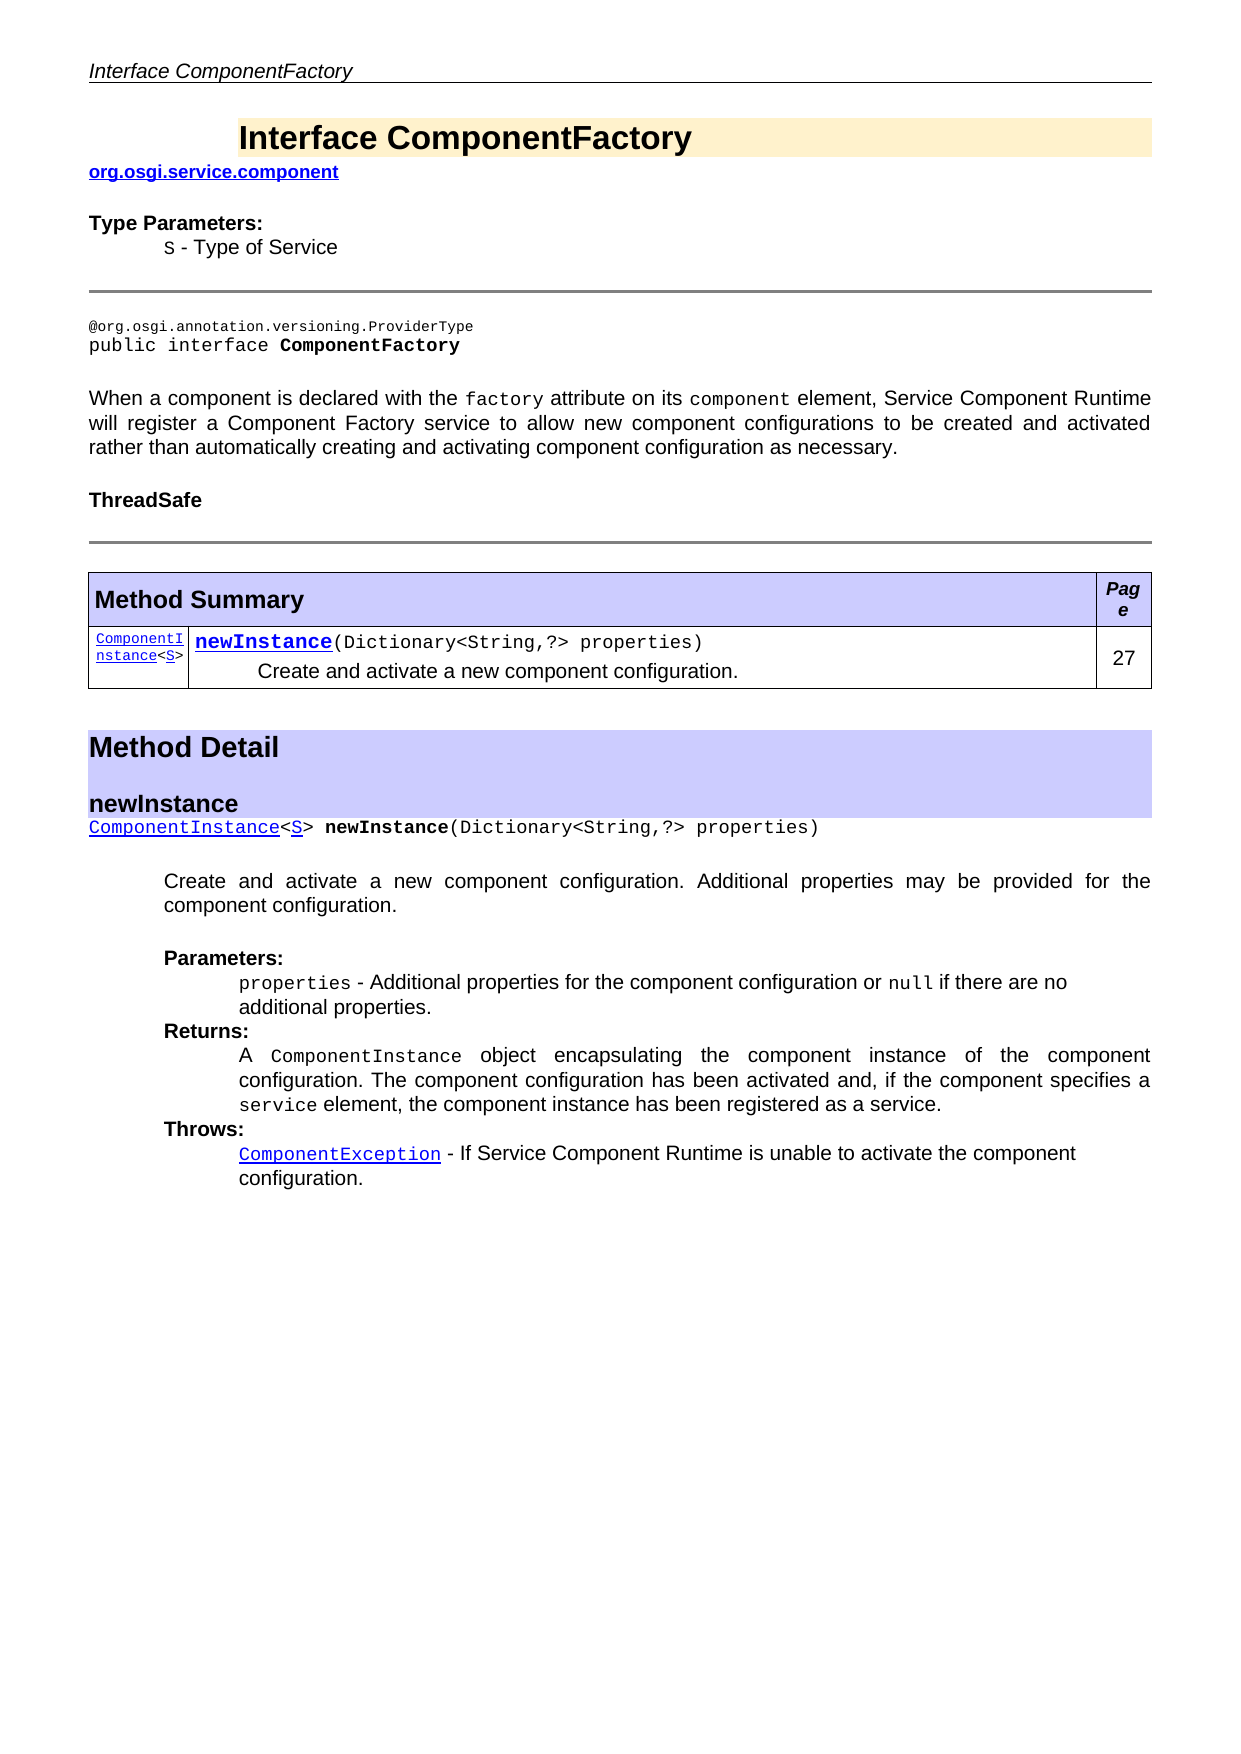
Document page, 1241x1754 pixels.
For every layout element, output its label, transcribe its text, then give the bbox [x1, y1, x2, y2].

text Type Parameters: [88, 211, 1152, 235]
text org.osgi.service.component [88, 160, 1152, 182]
text S - Type of Service [163, 235, 1152, 260]
subtitle newInstance [88, 789, 1152, 818]
text A ComponentInstance object encapsulating the component instance of the component configuration. The component configuration has been activated and, if the component specifies a service element, the component instance has been registered as a service. [238, 1043, 1152, 1117]
table_header Method Summary [89, 573, 1096, 626]
text ThreadSafe [88, 488, 1152, 512]
text Throws: [163, 1117, 1152, 1141]
text ComponentException - If Service Component Runtime is unable to activate the component configuration. [238, 1141, 1152, 1190]
text When a component is declared with the factory attribute on its component element, Service Component Runtime will register a Component Factory service to allow new component configurations to be created and activated rather than automatically creating and activating component configuration as necessary. [88, 386, 1152, 459]
table_header Page [1097, 573, 1151, 626]
subtitle Method Detail [88, 730, 1152, 764]
table_cell ComponentInstance<S> [89, 627, 188, 688]
text Create and activate a new component configuration. Additional properties may be provided for the component configuration. [163, 868, 1152, 916]
text ComponentInstance<S> newInstance(Dictionary<String,?> properties) [88, 818, 1152, 839]
table_cell 28 [1097, 627, 1151, 688]
text @org.osgi.annotation.versioning.ProviderType public interface ComponentFactory [88, 319, 1152, 357]
text Returns: [163, 1019, 1152, 1043]
text properties - Additional properties for the component configuration or null if there are no additional properties. [238, 969, 1152, 1019]
subtitle Interface ComponentFactory [238, 118, 1152, 157]
table_cell newInstance(Dictionary<String,?> properties) Create and activate a new component configuration. [189, 627, 1096, 688]
text Parameters: [163, 946, 1152, 969]
